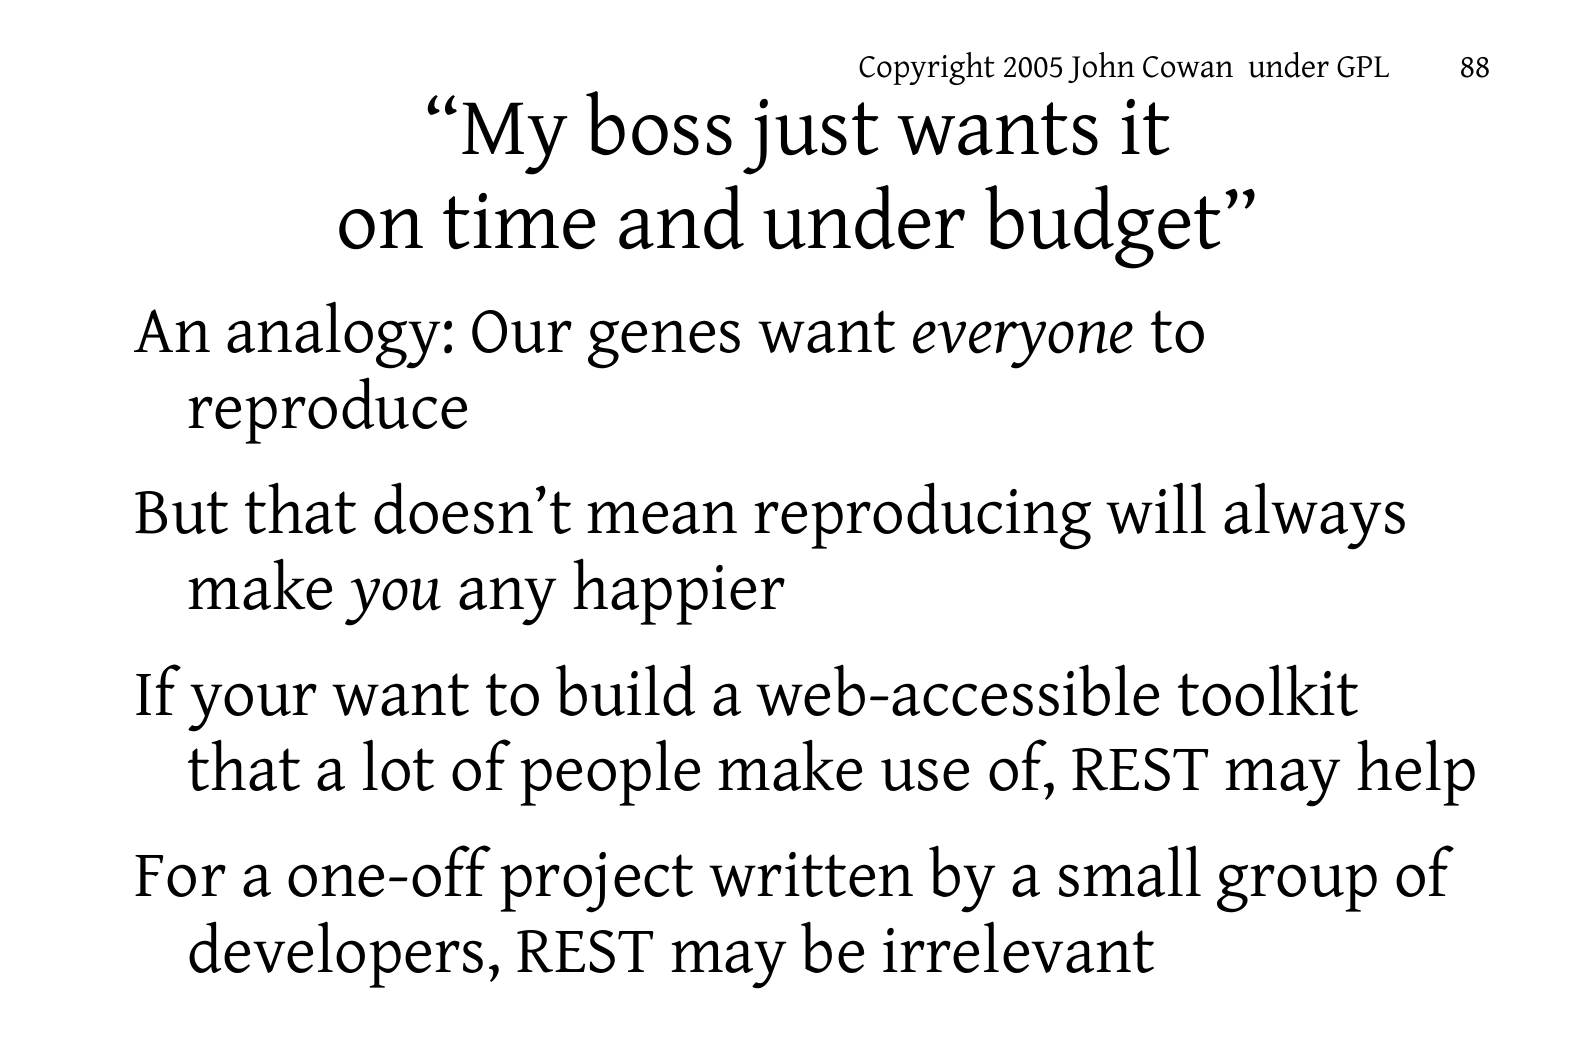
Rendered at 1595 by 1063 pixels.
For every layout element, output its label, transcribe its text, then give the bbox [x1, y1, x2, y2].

title “My boss just wants it on time and under budget” [117, 49, 1479, 295]
list An analogy: Our genes want everyone to reproduce But that doesn’t mean reproducing will always make you any happier If your want to build a web-accessible toolkit that a lot of people make use of, REST may help For a one-off project written by a small group of developers, REST may be irrelevant [117, 295, 1479, 1063]
